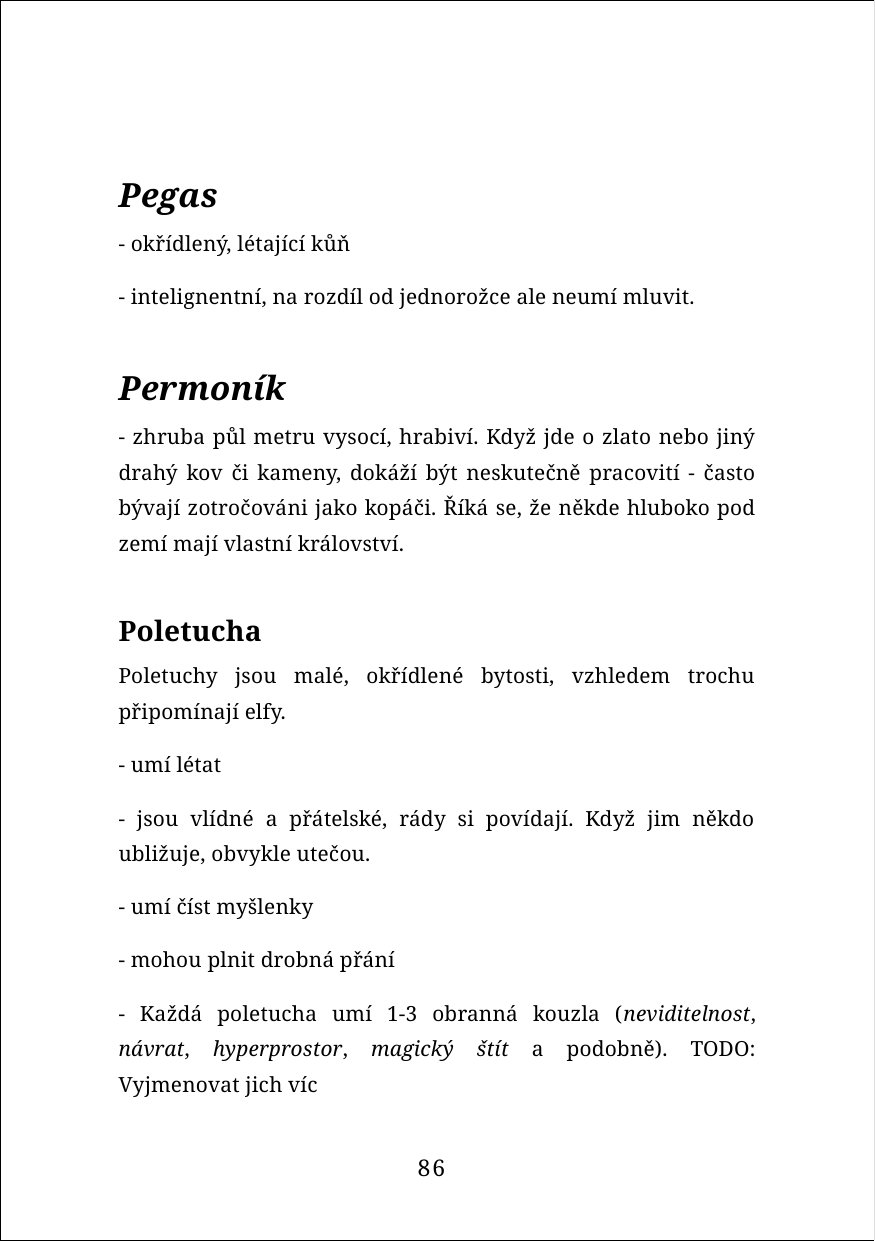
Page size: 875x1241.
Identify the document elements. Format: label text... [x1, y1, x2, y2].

subtitle Poletucha [118, 612, 756, 650]
text - zhruba půl metru vysocí, hrabiví. Když jde o zlato nebo jiný drahý kov či kameny, dokáží být neskutečně pracovití - často bývají zotročováni jako kopáči. Říká se, že někde hluboko pod zemí mají vlastní království. [118, 422, 756, 557]
text - umí číst myšlenky [118, 892, 756, 921]
text - jsou vlídné a přátelské, rády si povídají. Když jim někdo ubližuje, obvykle utečou. [118, 804, 756, 868]
text - Každá poletucha umí 1-3 obranná kouzla (neviditelnost, návrat, hyperprostor, magický štít a podobně). TODO: Vyjmenovat jich víc [118, 999, 756, 1098]
subtitle Permoník [118, 365, 756, 410]
text - mohou plnit drobná přání [118, 946, 756, 974]
text Poletuchy jsou malé, okřídlené bytosti, vzhledem trochu připomínají elfy. [118, 662, 756, 726]
text - okřídlený, létající kůň [118, 229, 756, 257]
subtitle Pegas [118, 172, 756, 217]
text - intelignentní, na rozdíl od jednorožce ale neumí mluvit. [118, 282, 756, 311]
text - umí létat [118, 750, 756, 779]
